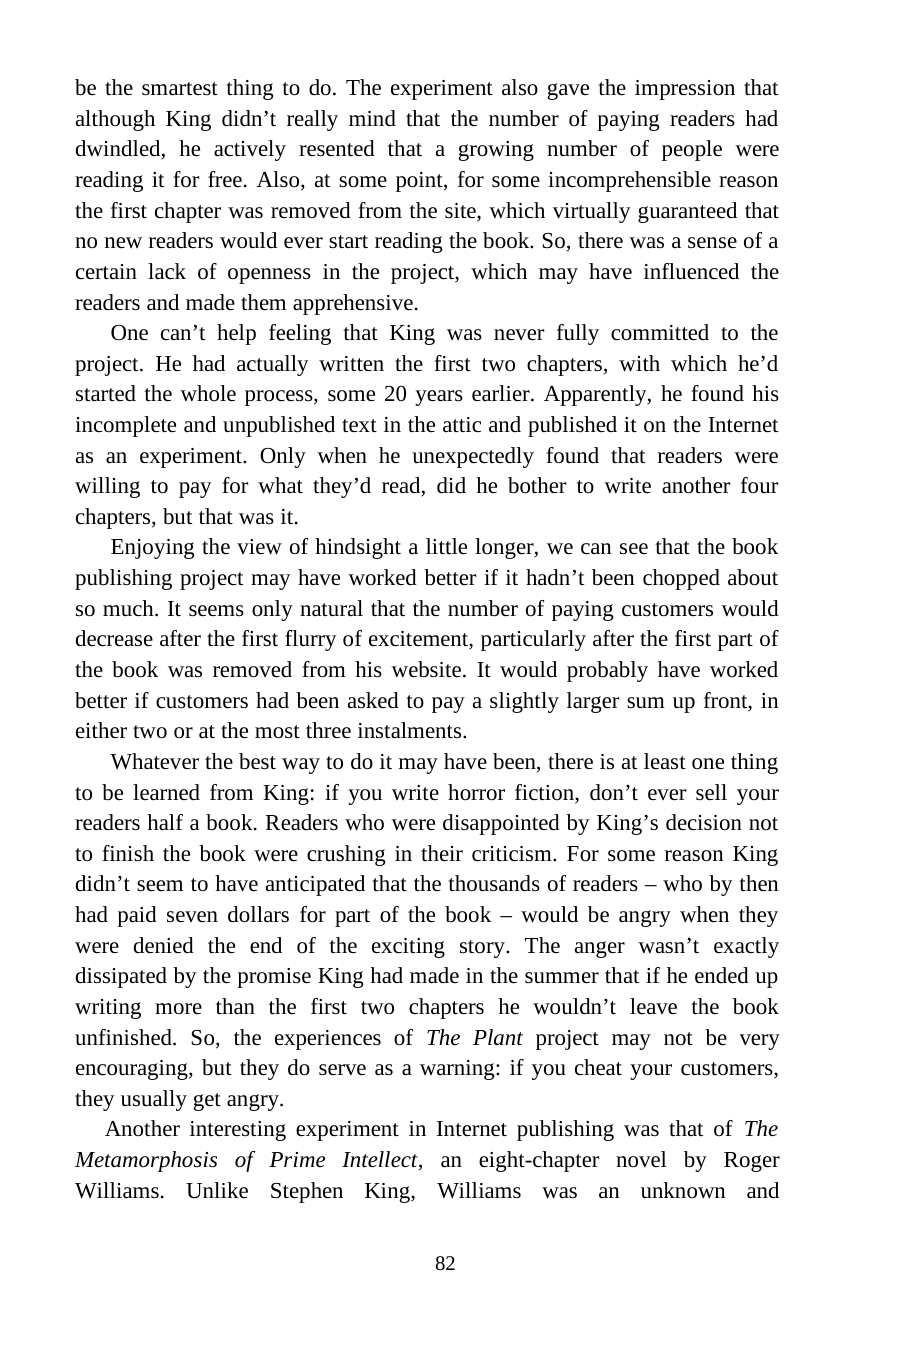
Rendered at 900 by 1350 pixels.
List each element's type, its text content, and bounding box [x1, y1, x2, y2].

text Another interesting experiment in Internet publishing was that of The Metamorphosis of Prime Intellect, an eight-chapter novel by Roger Williams. Unlike Stephen King, Williams was an unknown and [75, 1116, 780, 1203]
text One can’t help feeling that King was never fully committed to the project. He had actually written the first two chapters, with which he’d started the whole process, some 20 years earlier. Apparently, he found his incomplete and unpublished text in the attic and published it on the Internet as an experiment. Only when he unexpectedly found that readers were willing to pay for what they’d read, did he bother to write another four chapters, but that was it. [75, 320, 780, 529]
text Enjoying the view of hindsight a little longer, we can see that the book publishing project may have worked better if it hadn’t been chopped about so much. It seems only natural that the number of paying customers would decrease after the first flurry of excitement, particularly after the first part of the book was removed from his website. It would probably have worked better if customers had been asked to pay a slightly larger sum up front, in either two or at the most three instalments. [75, 534, 780, 744]
text be the smartest thing to do. The experiment also gave the impression that although King didn’t really mind that the number of paying readers had dwindled, he actively resented that a growing number of people were reading it for free. Also, at some point, for some incomprehensible reason the first chapter was removed from the site, which virtually guaranteed that no new readers would ever start reading the book. So, there was a sense of a certain lack of openness in the project, which may have influenced the readers and made them apprehensive. [75, 75, 780, 315]
text Whatever the best way to do it may have been, there is at least one thing to be learned from King: if you write horror fiction, don’t ever sell your readers half a book. Readers who were disappointed by King’s decision not to finish the book were crushing in their criticism. For some reason King didn’t seem to have anticipated that the thousands of readers – who by then had paid seven dollars for part of the book – would be angry when they were denied the end of the exciting story. The anger wasn’t exactly dissipated by the promise King had made in the summer that if he ended up writing more than the first two chapters he wouldn’t leave the book unfinished. So, the experiences of The Plant project may not be very encouraging, but they do serve as a warning: if you cheat your customers, they usually get angry. [75, 749, 780, 1111]
